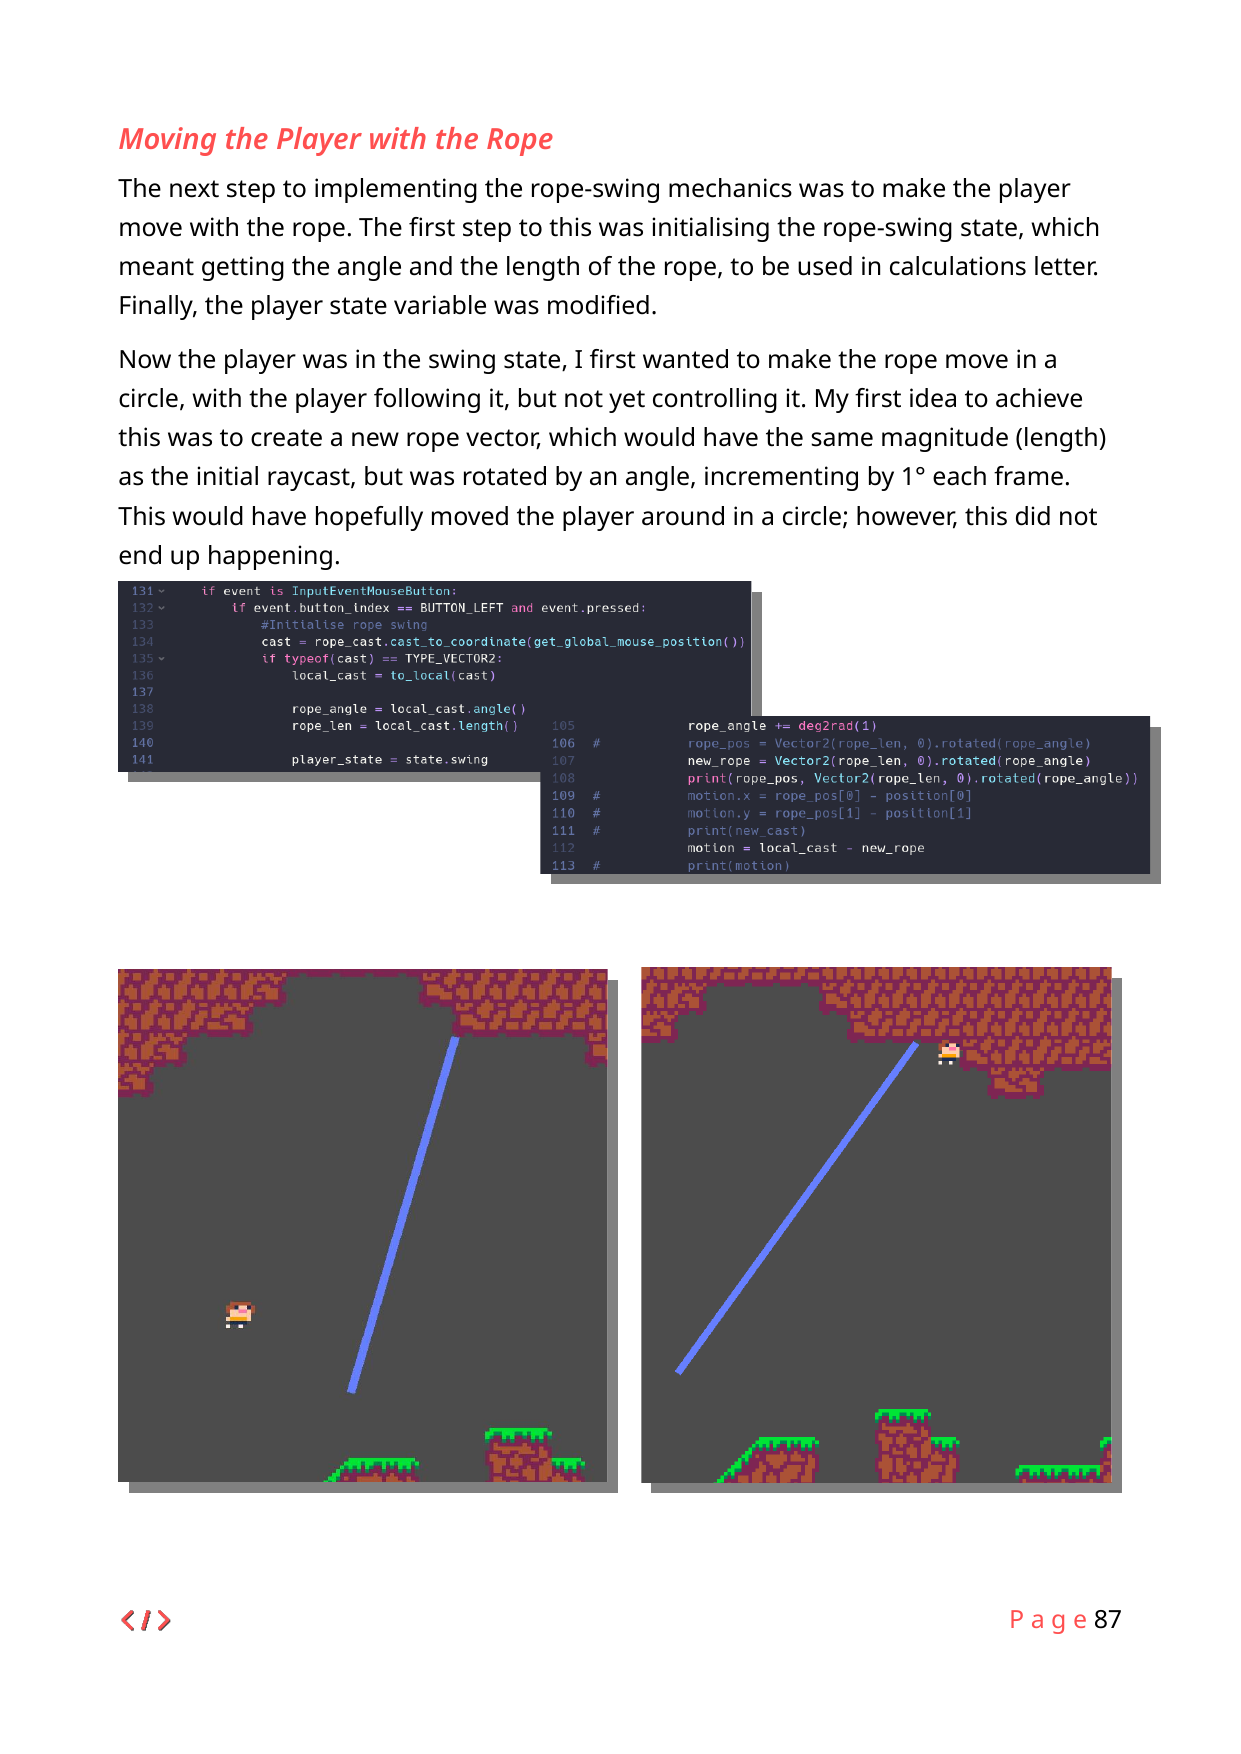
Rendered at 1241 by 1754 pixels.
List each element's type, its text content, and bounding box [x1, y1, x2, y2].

picture [116, 1591, 175, 1649]
picture [118, 581, 1151, 874]
subtitle Moving the Player with the Rope [118, 118, 1122, 158]
picture [641, 967, 1112, 1483]
text The next step to implementing the rope-swing mechanics was to make the player move with the rope. The first step to this was initialising the rope-swing state, which meant getting the angle and the length of the rope, to be used in calculations letter. Finally, the player state variable was modified. [118, 170, 1122, 322]
text Now the player was in the swing state, I first wanted to make the rope move in a circle, with the player following it, but not yet controlling it. My first idea to achieve this was to create a new rope vector, which would have the same magnitude (length) as the initial raycast, but was rotated by an angle, incrementing by 1° each frame. This would have hopefully moved the player around in a circle; however, this did not end up happening. [118, 342, 1122, 571]
picture [118, 969, 608, 1482]
